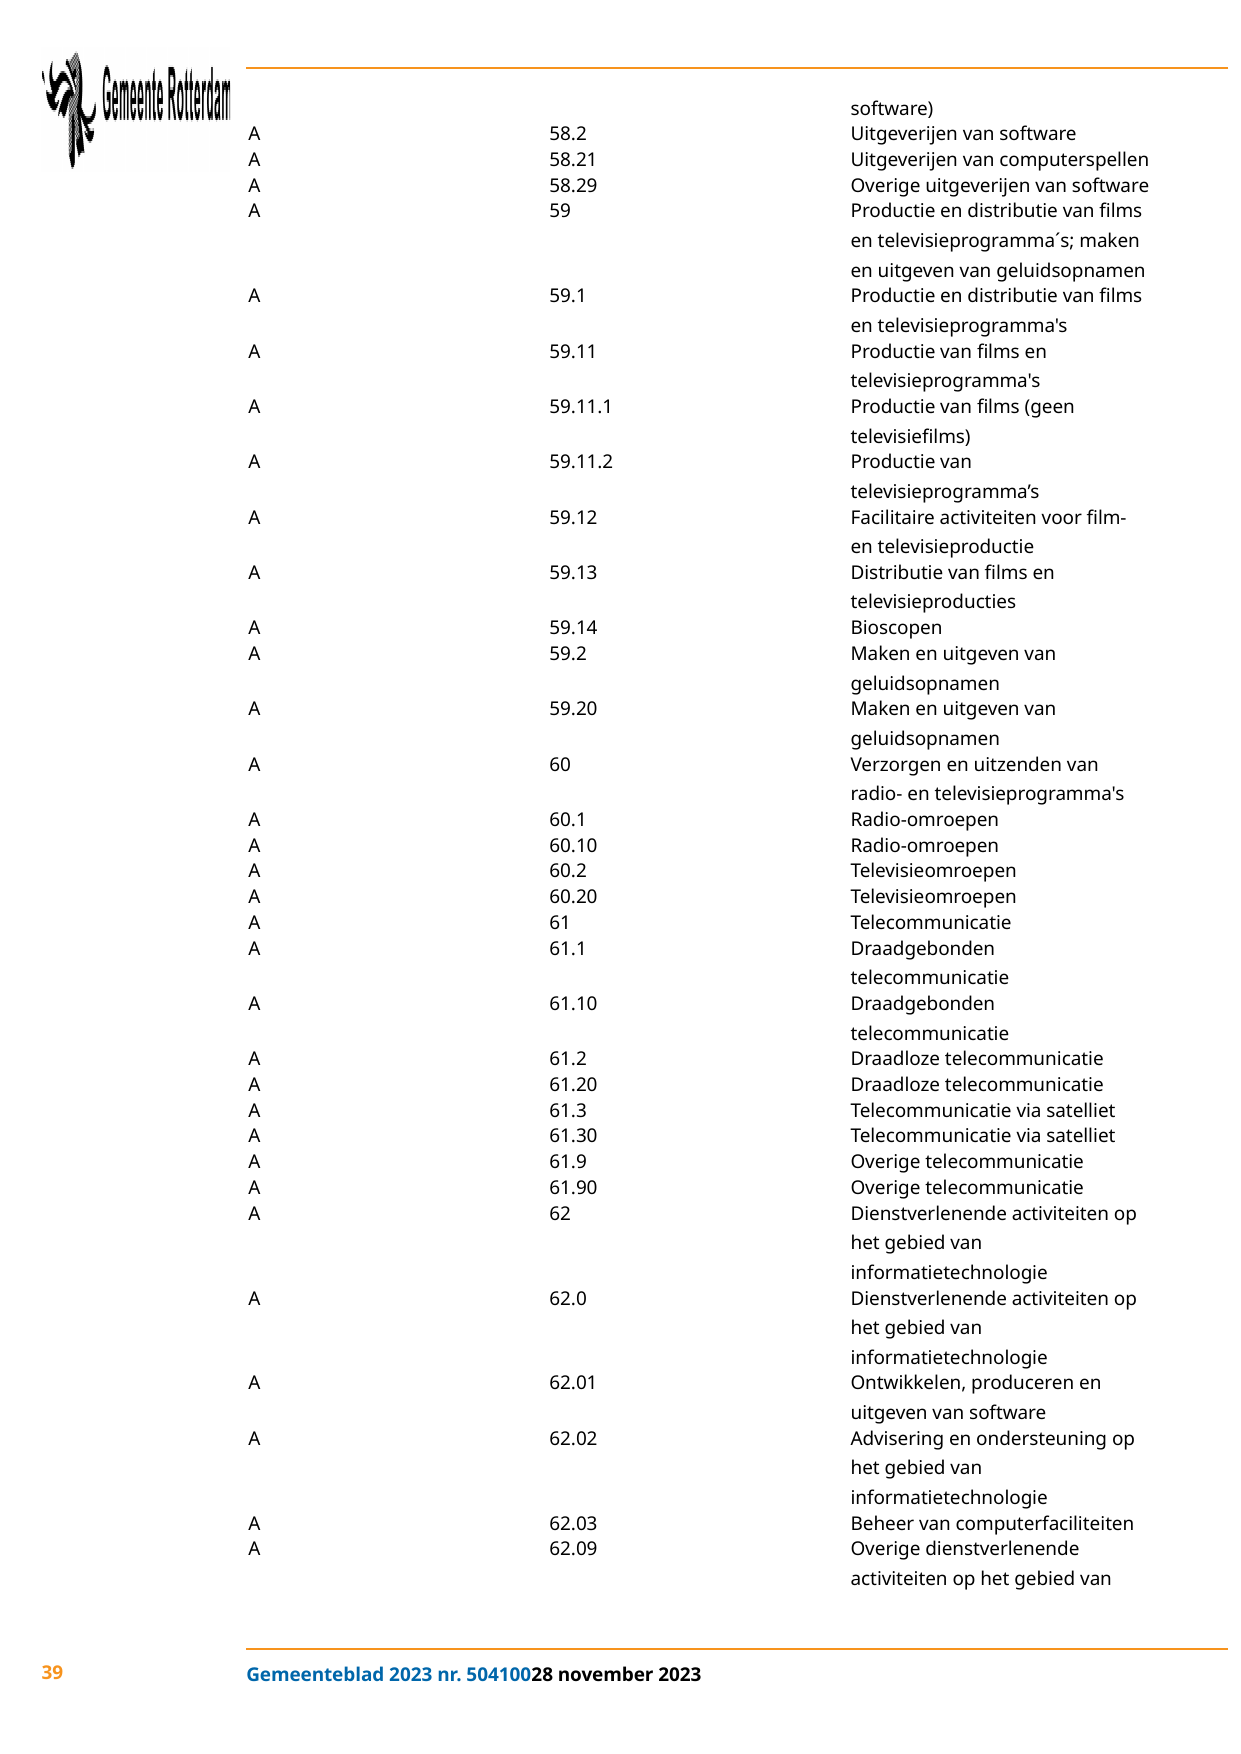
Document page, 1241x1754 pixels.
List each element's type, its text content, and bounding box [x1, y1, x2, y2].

table_cell 59 [549, 198, 850, 283]
table_cell Overige telecommunicatie [850, 1174, 1152, 1200]
table_cell 59.11 [549, 338, 850, 393]
table_cell A [248, 935, 549, 990]
table_cell A [248, 696, 549, 751]
table_cell 62.0 [549, 1285, 850, 1369]
table_cell Advisering en ondersteuning op het gebied van informatietechnologie [850, 1425, 1152, 1510]
table_cell Maken en uitgeven van geluidsopnamen [850, 640, 1152, 696]
table_cell Verzorgen en uitzenden van radio- en televisieprogramma's [850, 751, 1152, 806]
table_cell A [248, 198, 549, 283]
table_cell 58.2 [549, 121, 850, 146]
table_cell Facilitaire activiteiten voor film- en televisieproductie [850, 504, 1152, 559]
table_cell Productie en distributie van films en televisieprogramma's [850, 283, 1152, 338]
table_cell A [248, 909, 549, 935]
table_cell A [248, 283, 549, 338]
table_cell 59.13 [549, 559, 850, 614]
table_cell A [248, 990, 549, 1045]
table_cell A [248, 832, 549, 858]
table_cell Ontwikkelen, produceren en uitgeven van software [850, 1370, 1152, 1425]
table_cell Dienstverlenende activiteiten op het gebied van informatietechnologie [850, 1285, 1152, 1369]
table_cell A [248, 121, 549, 146]
table_cell A [248, 883, 549, 909]
table_cell 61.30 [549, 1123, 850, 1148]
table_cell 58.29 [549, 172, 850, 198]
table_cell 62 [549, 1200, 850, 1285]
table_cell Telecommunicatie [850, 909, 1152, 935]
table_cell 61.20 [549, 1071, 850, 1097]
table_cell 61.3 [549, 1097, 850, 1123]
table_cell 61.90 [549, 1174, 850, 1200]
table_cell 59.2 [549, 640, 850, 696]
table_cell A [248, 1045, 549, 1071]
table_cell A [248, 1174, 549, 1200]
table_cell A [248, 1200, 549, 1285]
table_cell Draadloze telecommunicatie [850, 1071, 1152, 1097]
table_cell A [248, 1370, 549, 1425]
table_cell 59.14 [549, 615, 850, 640]
table_cell Overige telecommunicatie [850, 1148, 1152, 1174]
table_cell Productie van televisieprogramma’s [850, 449, 1152, 504]
table_cell A [248, 559, 549, 614]
table_cell [549, 95, 850, 121]
table_cell A [248, 1510, 549, 1536]
table_cell 59.1 [549, 283, 850, 338]
table_cell A [248, 751, 549, 806]
table_cell 62.03 [549, 1510, 850, 1536]
table_cell 62.01 [549, 1370, 850, 1425]
table_cell A [248, 449, 549, 504]
table_cell Draadgebonden telecommunicatie [850, 935, 1152, 990]
table_cell Uitgeverijen van software [850, 121, 1152, 146]
table_cell 59.12 [549, 504, 850, 559]
table_cell 61.9 [549, 1148, 850, 1174]
table_cell A [248, 615, 549, 640]
table_cell 60.2 [549, 858, 850, 883]
table_cell Radio-omroepen [850, 832, 1152, 858]
table_cell A [248, 1123, 549, 1148]
table_cell 60 [549, 751, 850, 806]
table_cell A [248, 504, 549, 559]
table_cell 61.10 [549, 990, 850, 1045]
table_cell Telecommunicatie via satelliet [850, 1097, 1152, 1123]
table_cell 60.20 [549, 883, 850, 909]
table_cell software) [850, 95, 1152, 121]
table_cell A [248, 1425, 549, 1510]
table_cell Televisieomroepen [850, 883, 1152, 909]
table_cell 62.09 [549, 1536, 850, 1591]
table_cell 61.1 [549, 935, 850, 990]
table_cell 60.1 [549, 806, 850, 832]
table_cell Bioscopen [850, 615, 1152, 640]
table_cell Beheer van computerfaciliteiten [850, 1510, 1152, 1536]
table_cell 62.02 [549, 1425, 850, 1510]
table_cell A [248, 640, 549, 696]
table_cell A [248, 1148, 549, 1174]
table_cell A [248, 1071, 549, 1097]
table_cell Radio-omroepen [850, 806, 1152, 832]
picture [41, 47, 231, 172]
table_cell Televisieomroepen [850, 858, 1152, 883]
table_cell [248, 95, 549, 121]
table_cell Overige uitgeverijen van software [850, 172, 1152, 198]
table_cell A [248, 1536, 549, 1591]
table_cell 61 [549, 909, 850, 935]
table_cell 61.2 [549, 1045, 850, 1071]
table_cell 59.20 [549, 696, 850, 751]
table_cell A [248, 1097, 549, 1123]
table_cell A [248, 858, 549, 883]
table_cell Draadloze telecommunicatie [850, 1045, 1152, 1071]
table_cell 59.11.2 [549, 449, 850, 504]
table_cell A [248, 1285, 549, 1369]
table_cell Productie van films en televisieprogramma's [850, 338, 1152, 393]
table_cell Maken en uitgeven van geluidsopnamen [850, 696, 1152, 751]
table_cell A [248, 806, 549, 832]
table_cell A [248, 172, 549, 198]
table_cell A [248, 393, 549, 448]
table_cell 58.21 [549, 146, 850, 172]
table_cell Telecommunicatie via satelliet [850, 1123, 1152, 1148]
table_cell 59.11.1 [549, 393, 850, 448]
table_cell Uitgeverijen van computerspellen [850, 146, 1152, 172]
table_cell A [248, 338, 549, 393]
table_cell 60.10 [549, 832, 850, 858]
table_cell Productie en distributie van films en televisieprogramma´s; maken en uitgeven van geluidsopnamen [850, 198, 1152, 283]
table_cell Dienstverlenende activiteiten op het gebied van informatietechnologie [850, 1200, 1152, 1285]
table_cell Distributie van films en televisieproducties [850, 559, 1152, 614]
table_cell Draadgebonden telecommunicatie [850, 990, 1152, 1045]
table_cell Overige dienstverlenende activiteiten op het gebied van [850, 1536, 1152, 1591]
table_cell A [248, 146, 549, 172]
table_cell Productie van films (geen televisiefilms) [850, 393, 1152, 448]
